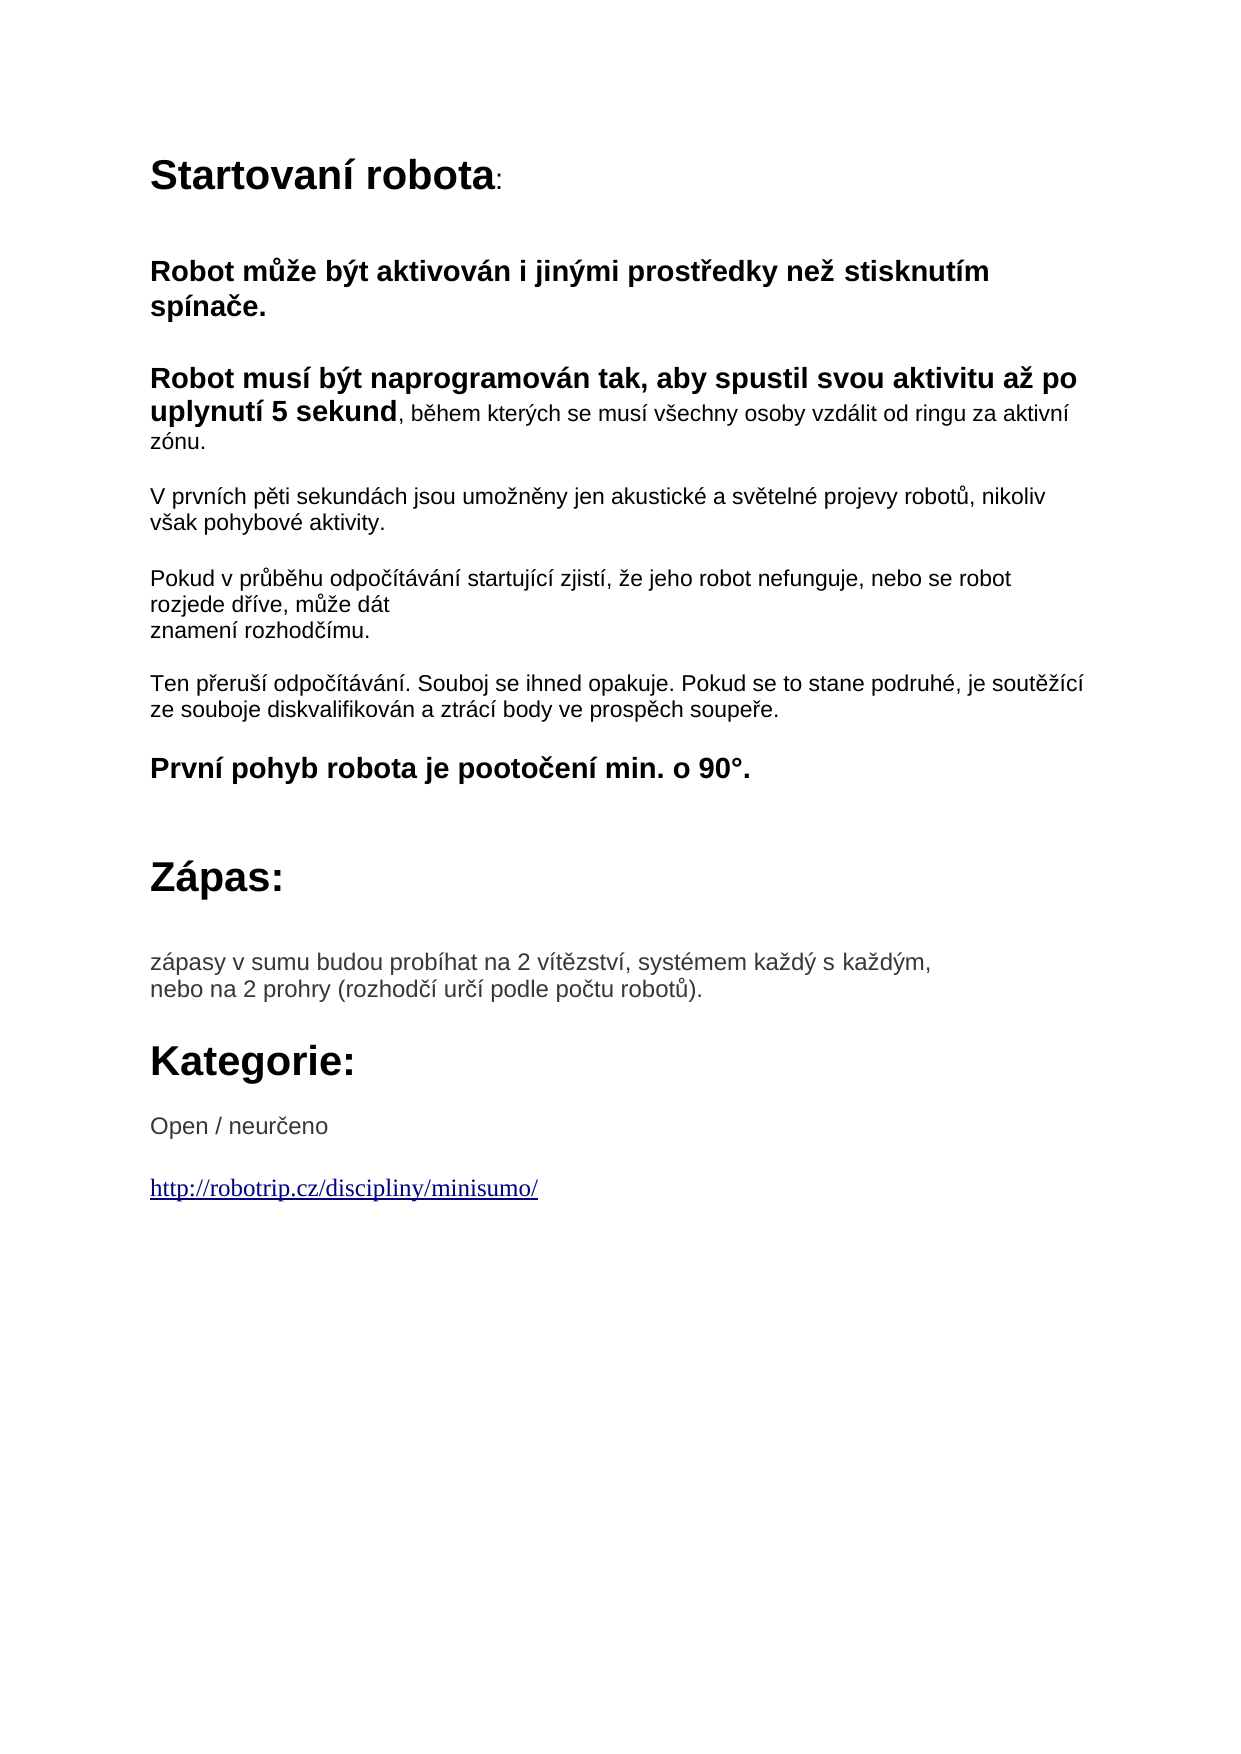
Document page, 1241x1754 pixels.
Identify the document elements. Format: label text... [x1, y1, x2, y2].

text ze souboje diskvalifikován a ztrácí body ve prospěch soupeře. [150, 696, 1090, 723]
text Startovaní robota: [150, 150, 1090, 198]
text Open / neurčeno [150, 1112, 1090, 1140]
text První pohyb robota je pootočení min. o 90°. [150, 751, 1090, 785]
text zápasy v sumu budou probíhat na 2 vítězství, systémem každý s každým, nebo na 2 prohry (rozhodčí určí podle počtu robotů). [150, 948, 1090, 1003]
text Pokud v průběhu odpočítávání startující zjistí, že jeho robot nefunguje, nebo se robot rozjede dříve, může dát [150, 564, 1090, 617]
text V prvních pěti sekundách jsou umožněny jen akustické a světelné projevy robotů, nikoliv však pohybové aktivity. [150, 483, 1090, 536]
text Robot může být aktivován i jinými prostředky než stisknutím spínače. [150, 251, 1090, 322]
text Kategorie: [150, 1037, 1090, 1084]
text Zápas: [150, 852, 1090, 900]
text Robot musí být naprogramován tak, aby spustil svou aktivitu až po uplynutí 5 sekund, během kterých se musí všechny osoby vzdálit od ringu za aktivní zónu. [150, 361, 1090, 454]
text znamení rozhodčímu. [150, 617, 1090, 643]
text Ten přeruší odpočítávání. Souboj se ihned opakuje. Pokud se to stane podruhé, je soutěžící [150, 670, 1090, 696]
text http://robotrip.cz/discipliny/minisumo/ [150, 1173, 1090, 1202]
